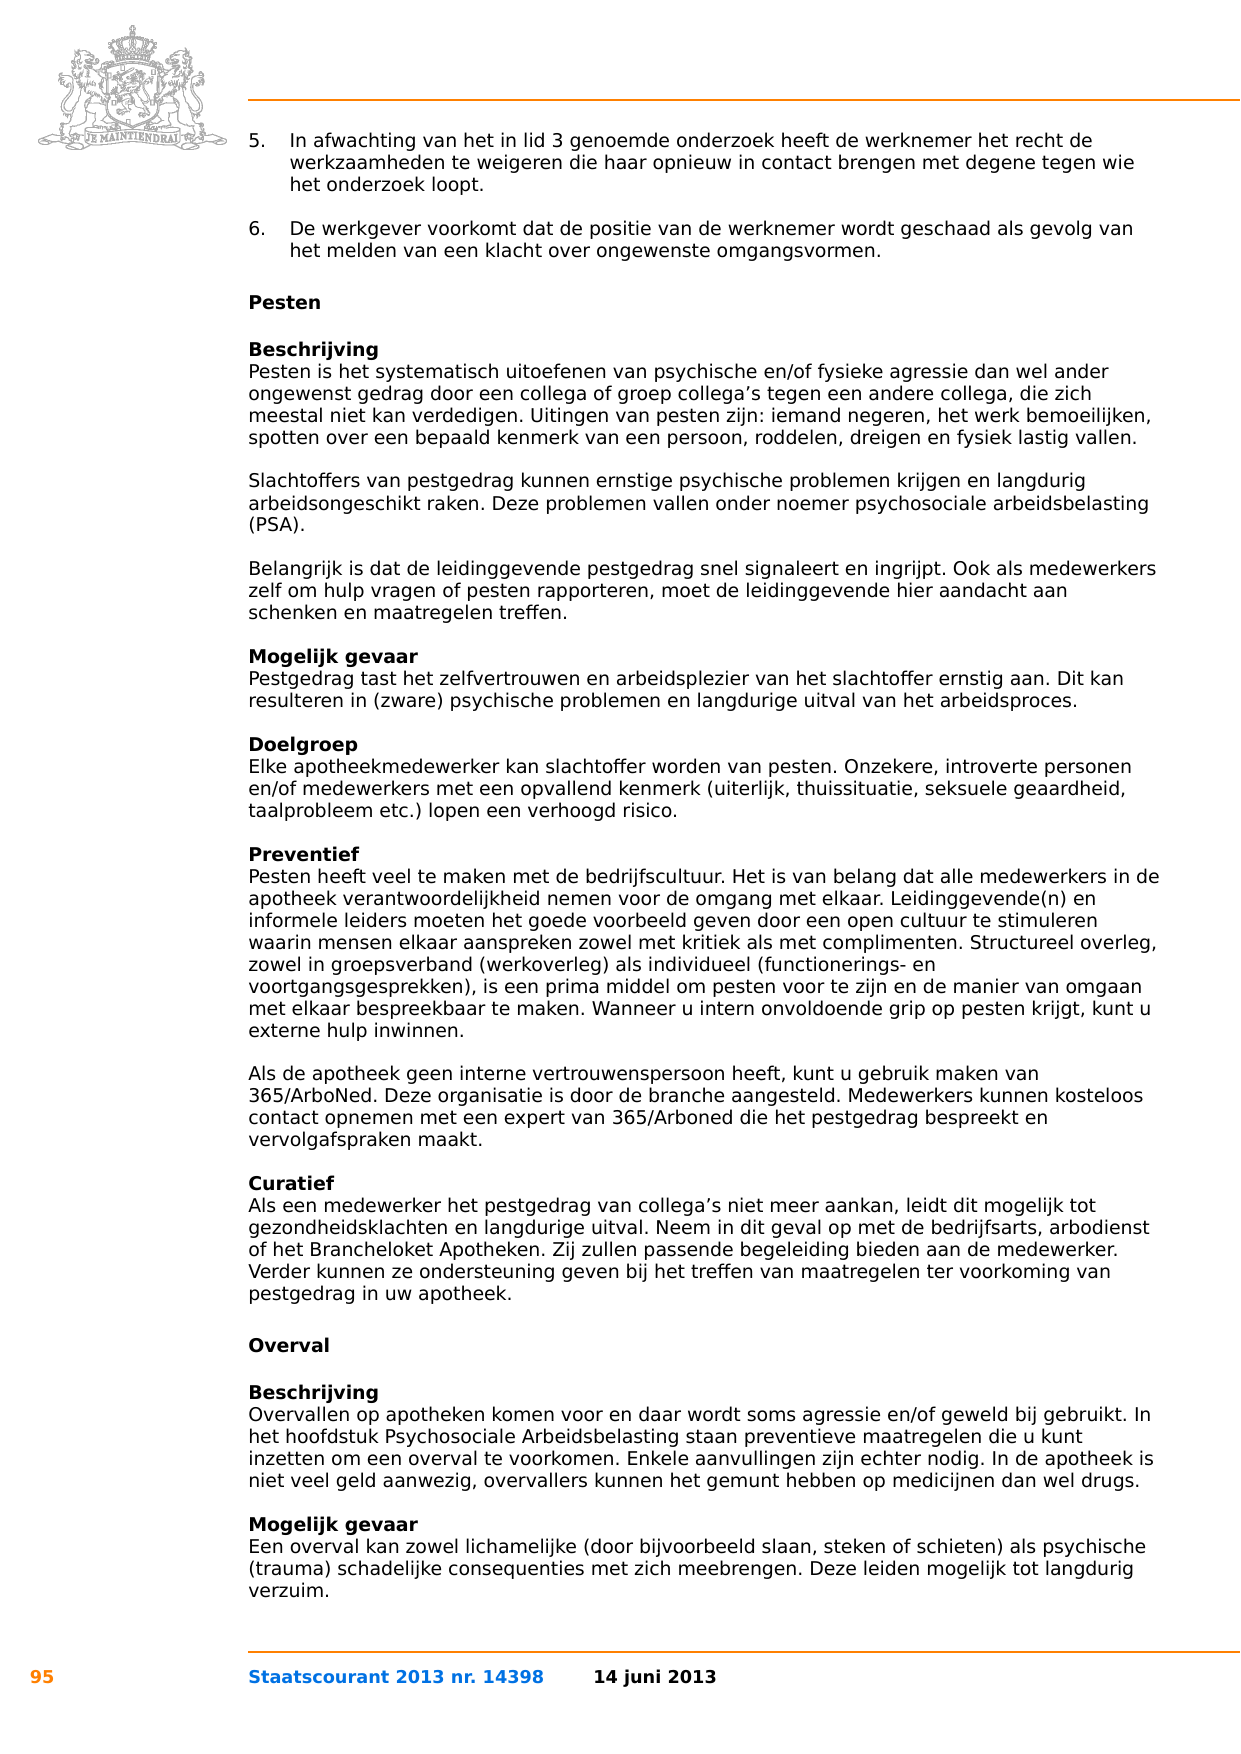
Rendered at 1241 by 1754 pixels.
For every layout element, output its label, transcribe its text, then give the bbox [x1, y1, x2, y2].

text Overvallen op apotheken komen voor en daar wordt soms agressie en/of geweld bij gebruikt. In het hoofdstuk Psychosociale Arbeidsbelasting staan preventieve maatregelen die u kunt inzetten om een overval te voorkomen. Enkele aanvullingen zijn echter nodig. In de apotheek is niet veel geld aanwezig, overvallers kunnen het gemunt hebben op medicijnen dan wel drugs. [248, 1404, 1163, 1492]
text Slachtoffers van pestgedrag kunnen ernstige psychische problemen krijgen en langdurig arbeidsongeschikt raken. Deze problemen vallen onder noemer psychosociale arbeidsbelasting (PSA). [248, 470, 1163, 536]
picture [38, 25, 227, 150]
text Beschrijving [248, 339, 1163, 361]
text 5. In afwachting van het in lid 3 genoemde onderzoek heeft de werknemer het recht de werkzaamheden te weigeren die haar opnieuw in contact brengen met degene tegen wie het onderzoek loopt. [248, 130, 1163, 196]
text Doelgroep [248, 734, 1163, 756]
text Mogelijk gevaar [248, 1514, 1163, 1536]
text 6. De werkgever voorkomt dat de positie van de werknemer wordt geschaad als gevolg van het melden van een klacht over ongewenste omgangsvormen. [248, 218, 1163, 262]
text Pestgedrag tast het zelfvertrouwen en arbeidsplezier van het slachtoffer ernstig aan. Dit kan resulteren in (zware) psychische problemen en langdurige uitval van het arbeidsproces. [248, 668, 1163, 712]
text Pesten is het systematisch uitoefenen van psychische en/of fysieke agressie dan wel ander ongewenst gedrag door een collega of groep collega’s tegen een andere collega, die zich meestal niet kan verdedigen. Uitingen van pesten zijn: iemand negeren, het werk bemoeilijken, spotten over een bepaald kenmerk van een persoon, roddelen, dreigen en fysiek lastig vallen. [248, 361, 1163, 448]
text Als een medewerker het pestgedrag van collega’s niet meer aankan, leidt dit mogelijk tot gezondheidsklachten en langdurige uitval. Neem in dit geval op met de bedrijfsarts, arbodienst of het Brancheloket Apotheken. Zij zullen passende begeleiding bieden aan de medewerker. Verder kunnen ze ondersteuning geven bij het treffen van maatregelen ter voorkoming van pestgedrag in uw apotheek. [248, 1195, 1163, 1305]
text Preventief [248, 844, 1163, 866]
subtitle Pesten [248, 292, 1163, 314]
text Mogelijk gevaar [248, 646, 1163, 668]
text Beschrijving [248, 1382, 1163, 1404]
text Curatief [248, 1173, 1163, 1195]
text Een overval kan zowel lichamelijke (door bijvoorbeeld slaan, steken of schieten) als psychische (trauma) schadelijke consequenties met zich meebrengen. Deze leiden mogelijk tot langdurig verzuim. [248, 1536, 1163, 1602]
text Belangrijk is dat de leidinggevende pestgedrag snel signaleert en ingrijpt. Ook als medewerkers zelf om hulp vragen of pesten rapporteren, moet de leidinggevende hier aandacht aan schenken en maatregelen treffen. [248, 558, 1163, 624]
subtitle Overval [248, 1335, 1163, 1357]
text Pesten heeft veel te maken met de bedrijfscultuur. Het is van belang dat alle medewerkers in de apotheek verantwoordelijkheid nemen voor de omgang met elkaar. Leidinggevende(n) en informele leiders moeten het goede voorbeeld geven door een open cultuur te stimuleren waarin mensen elkaar aanspreken zowel met kritiek als met complimenten. Structureel overleg, zowel in groepsverband (werkoverleg) als individueel (functionerings- en voortgangsgesprekken), is een prima middel om pesten voor te zijn en de manier van omgaan met elkaar bespreekbaar te maken. Wanneer u intern onvoldoende grip op pesten krijgt, kunt u externe hulp inwinnen. [248, 866, 1163, 1041]
text Als de apotheek geen interne vertrouwenspersoon heeft, kunt u gebruik maken van 365/ArboNed. Deze organisatie is door de branche aangesteld. Medewerkers kunnen kosteloos contact opnemen met een expert van 365/Arboned die het pestgedrag bespreekt en vervolgafspraken maakt. [248, 1063, 1163, 1151]
text Elke apotheekmedewerker kan slachtoffer worden van pesten. Onzekere, introverte personen en/of medewerkers met een opvallend kenmerk (uiterlijk, thuissituatie, seksuele geaardheid, taalprobleem etc.) lopen een verhoogd risico. [248, 756, 1163, 822]
